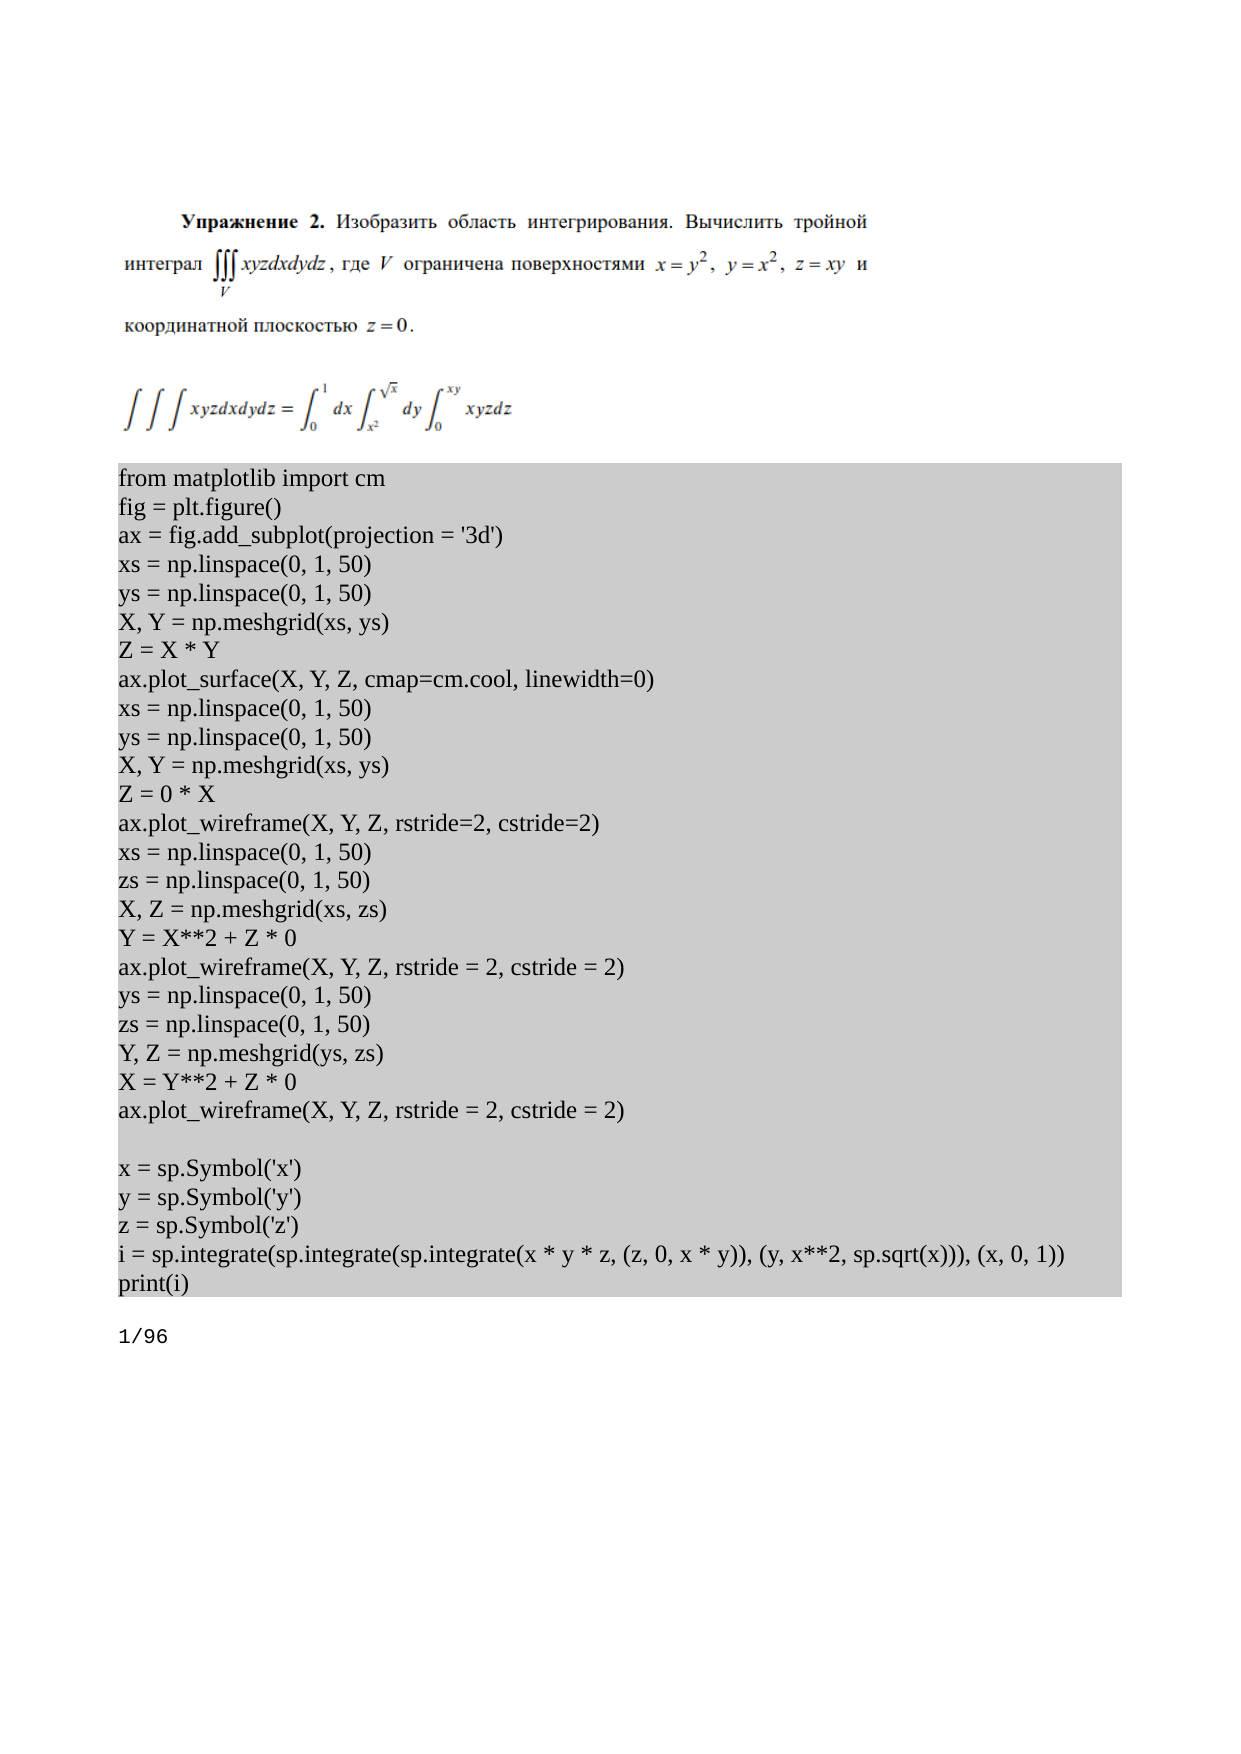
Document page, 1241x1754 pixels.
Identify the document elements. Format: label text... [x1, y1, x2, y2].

text zs = np.linspace(0, 1, 50) [118, 866, 1122, 894]
text y = sp.Symbol('y') [118, 1182, 1122, 1211]
text Z = 0 * X [118, 779, 1122, 808]
text from matplotlib import cm [118, 463, 1122, 492]
text xs = np.linspace(0, 1, 50) [118, 693, 1122, 722]
text ax.plot_wireframe(X, Y, Z, rstride = 2, cstride = 2) [118, 1096, 1122, 1124]
text Y = X**2 + Z * 0 [118, 923, 1122, 952]
text fig = plt.figure() [118, 492, 1122, 521]
text ys = np.linspace(0, 1, 50) [118, 981, 1122, 1009]
text Y, Z = np.meshgrid(ys, zs) [118, 1038, 1122, 1067]
text X = Y**2 + Z * 0 [118, 1067, 1122, 1096]
picture [119, 204, 882, 339]
text ax.plot_wireframe(X, Y, Z, rstride=2, cstride=2) [118, 808, 1122, 837]
text X, Z = np.meshgrid(xs, zs) [118, 894, 1122, 923]
text X, Y = np.meshgrid(xs, ys) [118, 607, 1122, 636]
text ax.plot_wireframe(X, Y, Z, rstride = 2, cstride = 2) [118, 952, 1122, 981]
text print(i) [118, 1268, 1122, 1297]
text ys = np.linspace(0, 1, 50) [118, 722, 1122, 751]
text x = sp.Symbol('x') [118, 1153, 1122, 1182]
text X, Y = np.meshgrid(xs, ys) [118, 751, 1122, 779]
text ys = np.linspace(0, 1, 50) [118, 578, 1122, 607]
text Z = X * Y [118, 636, 1122, 664]
text ax = fig.add_subplot(projection = '3d') [118, 521, 1122, 549]
text i = sp.integrate(sp.integrate(sp.integrate(x * y * z, (z, 0, x * y)), (y, x**2, sp.sqrt(x))), (x, 0, 1)) [118, 1239, 1122, 1268]
text xs = np.linspace(0, 1, 50) [118, 837, 1122, 866]
text xs = np.linspace(0, 1, 50) [118, 549, 1122, 578]
text z = sp.Symbol('z') [118, 1211, 1122, 1239]
picture [121, 376, 523, 440]
text zs = np.linspace(0, 1, 50) [118, 1009, 1122, 1038]
text 1/96 [118, 1326, 1122, 1349]
text ax.plot_surface(X, Y, Z, cmap=cm.cool, linewidth=0) [118, 664, 1122, 693]
